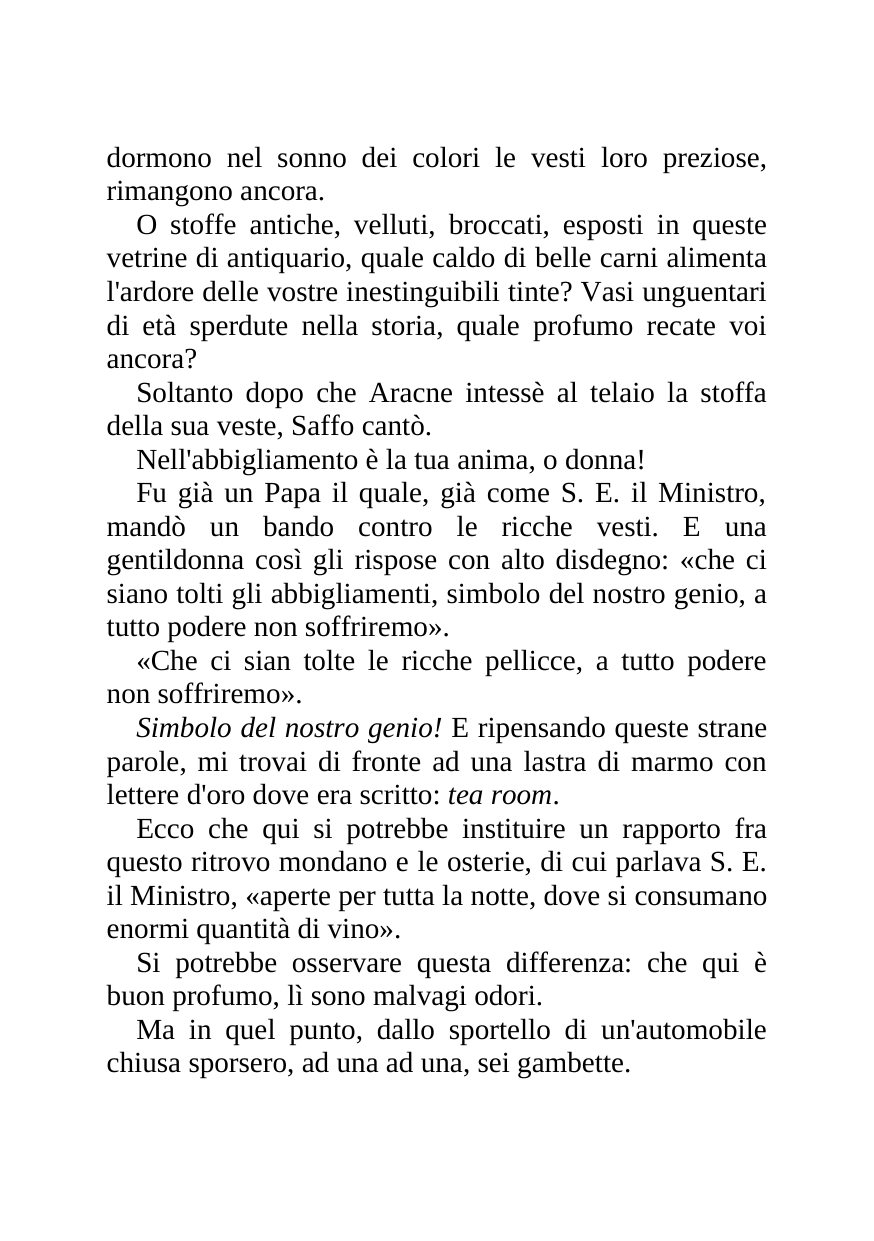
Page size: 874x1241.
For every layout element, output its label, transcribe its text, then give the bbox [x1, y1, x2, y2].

text O stoffe antiche, velluti, broccati, esposti in queste vetrine di antiquario, quale caldo di belle carni alimenta l'ardore delle vostre inestinguibili tinte? Vasi unguentari di età sperdute nella storia, quale profumo recate voi ancora? [106, 207, 768, 375]
text Nell'abbigliamento è la tua anima, o donna! [106, 442, 768, 475]
text Simbolo del nostro genio! E ripensando queste strane parole, mi trovai di fronte ad una lastra di marmo con lettere d'oro dove era scritto: tea room. [106, 710, 768, 811]
text Ma in quel punto, dallo sportello di un'automobile chiusa sporsero, ad una ad una, sei gambette. [106, 1012, 768, 1079]
text dormono nel sonno dei colori le vesti loro preziose, rimangono ancora. [106, 140, 768, 207]
text Ecco che qui si potrebbe instituire un rapporto fra questo ritrovo mondano e le osterie, di cui parlava S. E. il Ministro, «aperte per tutta la notte, dove si consumano enormi quantità di vino». [106, 811, 768, 945]
text Fu già un Papa il quale, già come S. E. il Ministro, mandò un bando contro le ricche vesti. E una gentildonna così gli rispose con alto disdegno: «che ci siano tolti gli abbigliamenti, simbolo del nostro genio, a tutto podere non soffriremo». [106, 475, 768, 643]
text Si potrebbe osservare questa differenza: che qui è buon profumo, lì sono malvagi odori. [106, 945, 768, 1012]
text Soltanto dopo che Aracne intessè al telaio la stoffa della sua veste, Saffo cantò. [106, 375, 768, 442]
text «Che ci sian tolte le ricche pellicce, a tutto podere non soffriremo». [106, 643, 768, 710]
